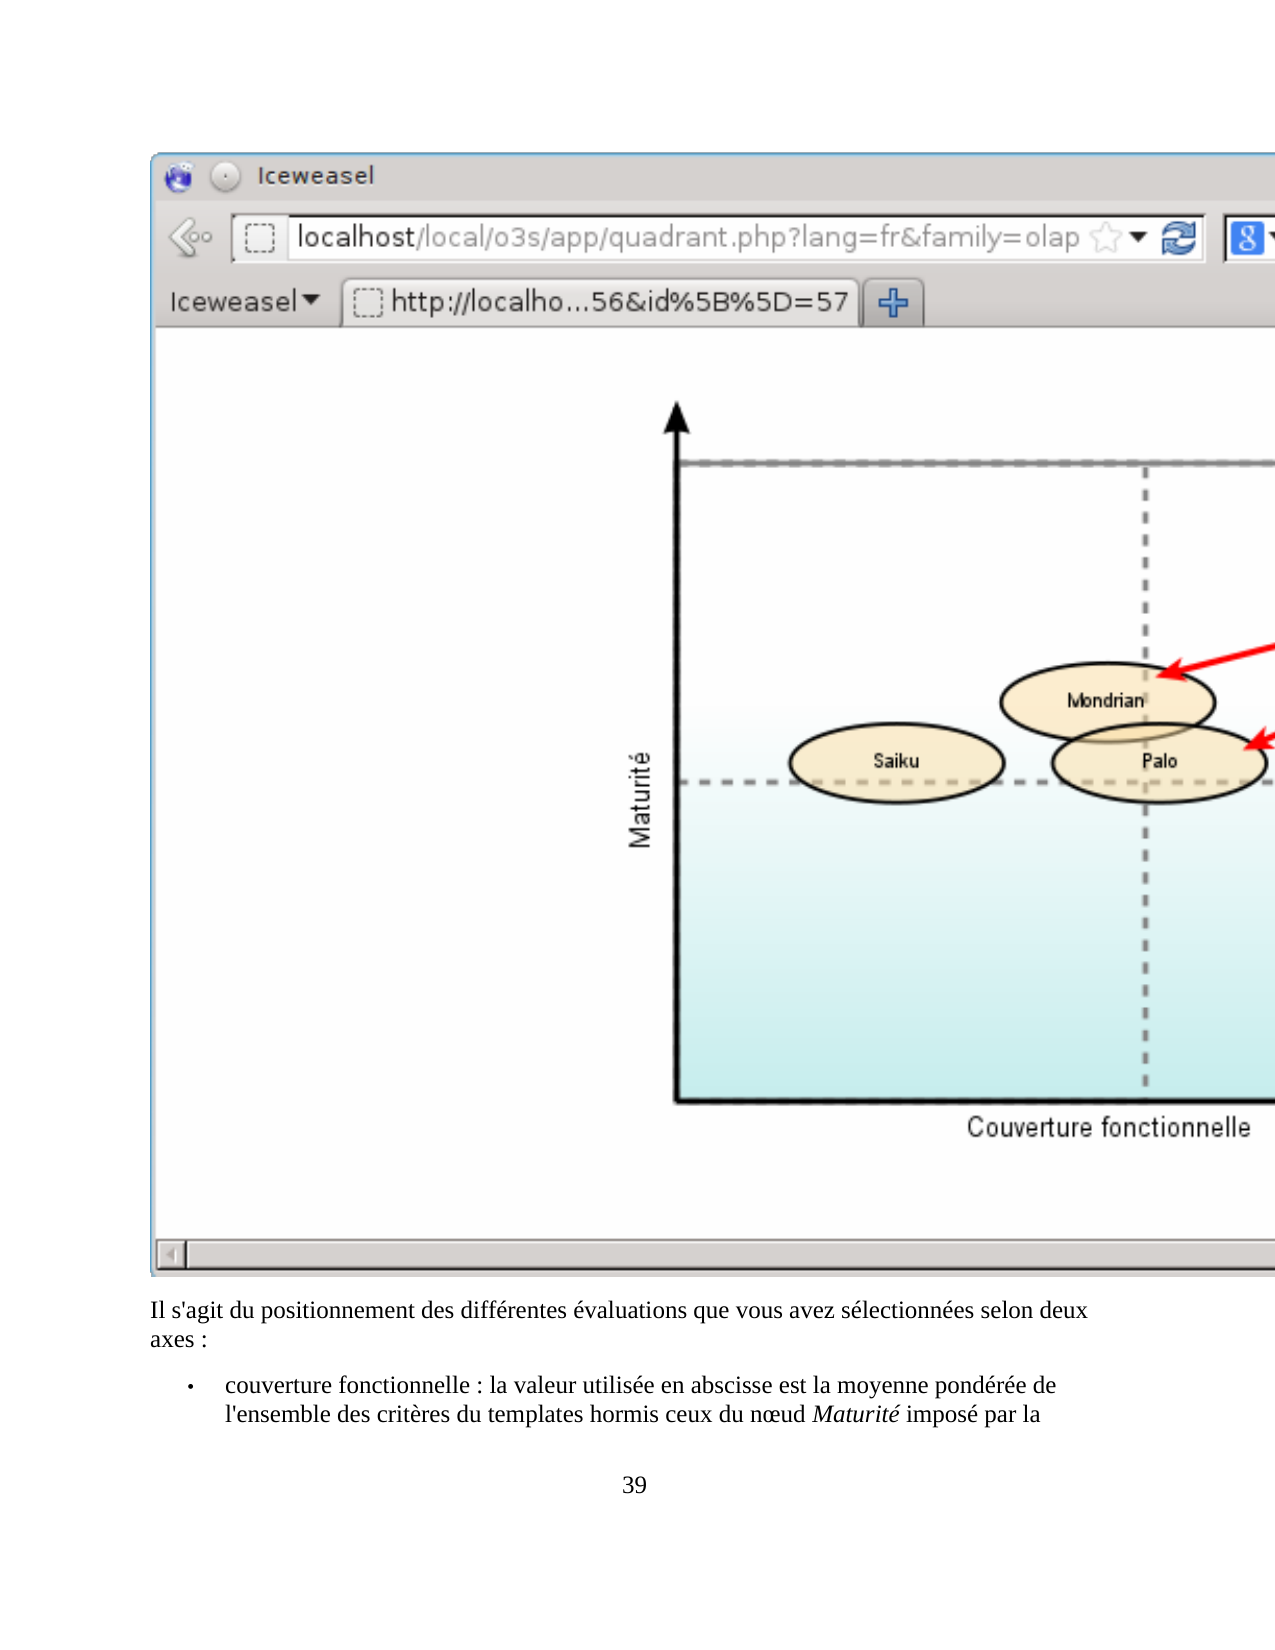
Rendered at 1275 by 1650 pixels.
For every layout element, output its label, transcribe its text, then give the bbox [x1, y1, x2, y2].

picture [150, 150, 1275, 1277]
text Il s'agit du positionnement des différentes évaluations que vous avez sélectionnées selon deux axes : [150, 1295, 1125, 1352]
list couverture fonctionnelle : la valeur utilisée en abscisse est la moyenne pondérée de l'ensemble des critères du templates hormis ceux du nœud Maturité imposé par la [187, 1370, 1125, 1428]
